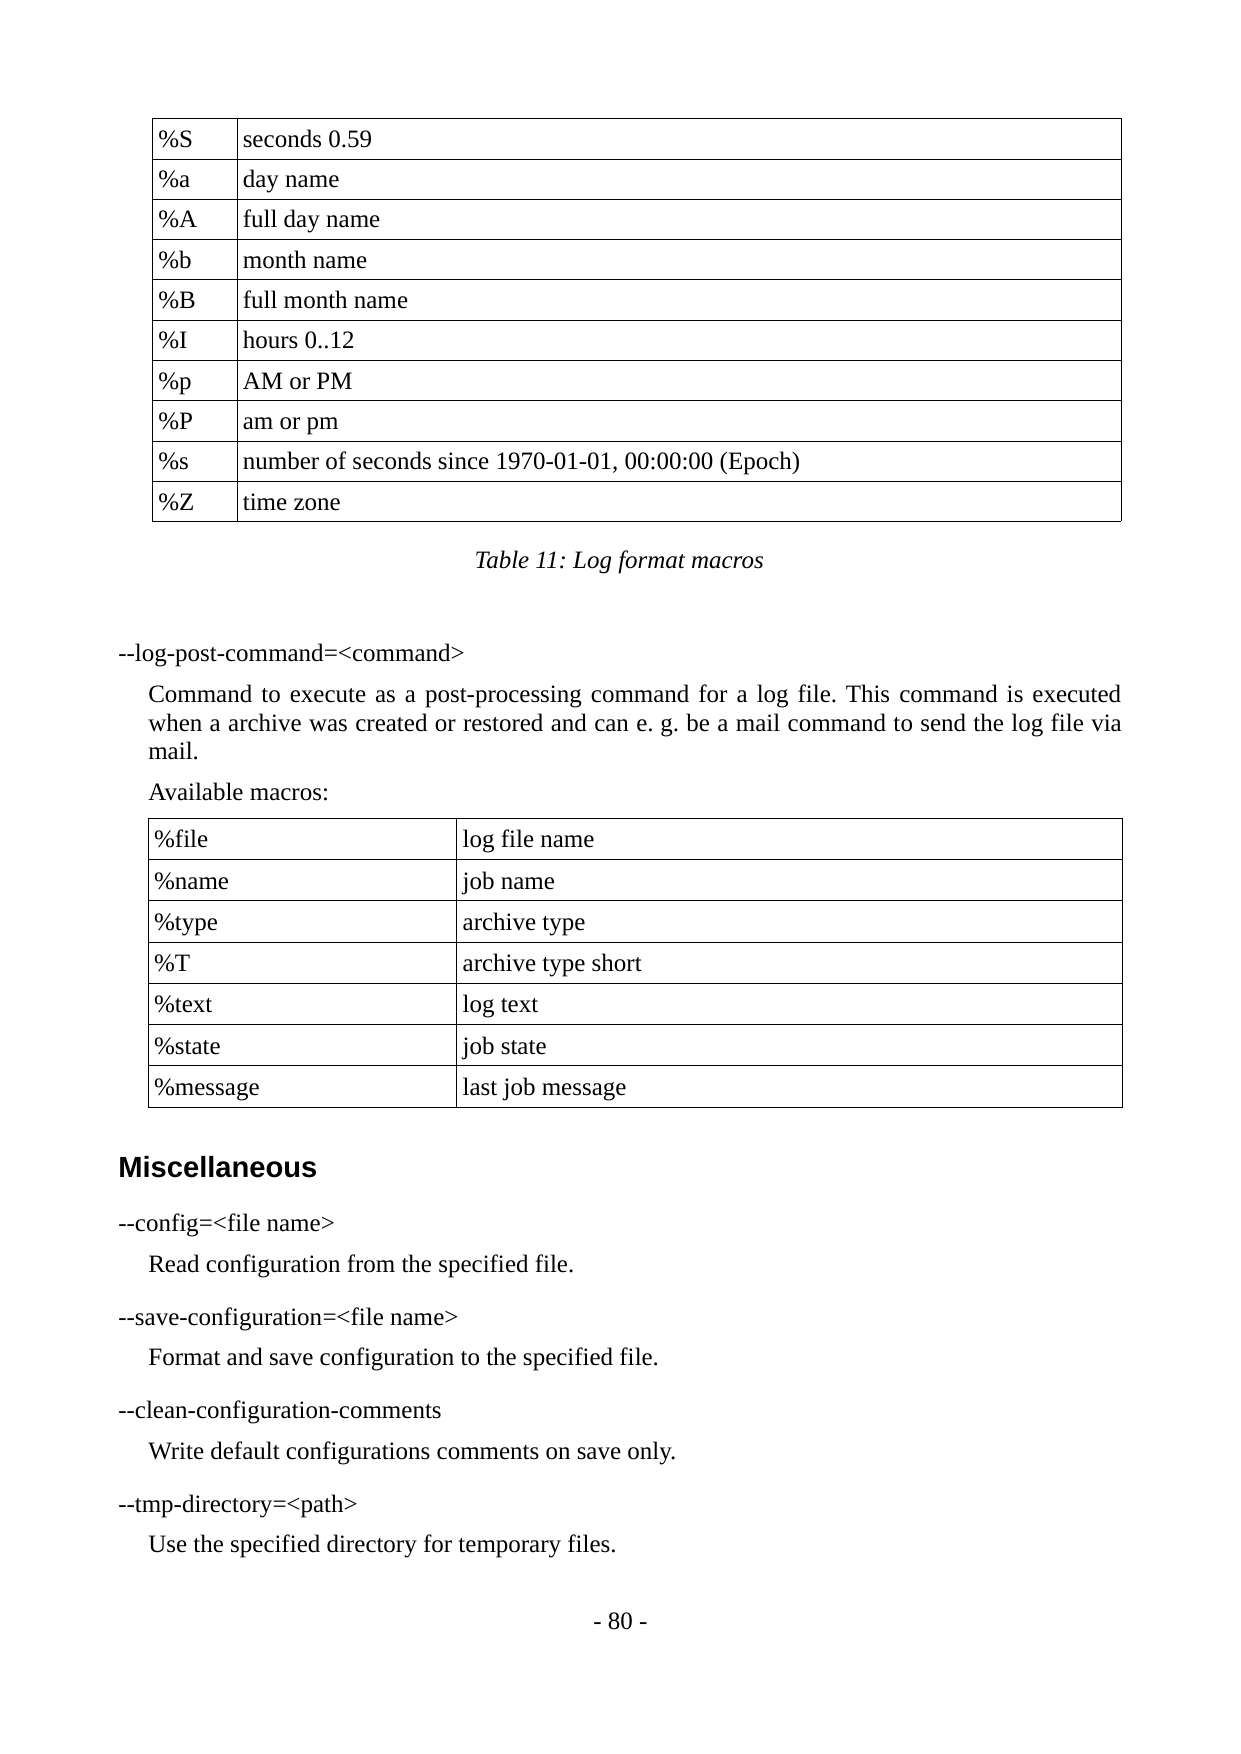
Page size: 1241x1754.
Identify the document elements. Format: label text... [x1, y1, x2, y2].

table_cell seconds 0.59 [238, 119, 1121, 158]
table_cell %b [153, 240, 237, 279]
title --tmp-directory=<path> [118, 1489, 1122, 1517]
table_cell %Z [153, 482, 237, 521]
table_cell last job message [457, 1066, 1122, 1107]
table_cell %s [153, 442, 237, 481]
table_cell am or pm [238, 401, 1121, 441]
table_cell %text [149, 984, 456, 1024]
table_cell %P [153, 401, 237, 441]
table_cell %B [153, 280, 237, 320]
table_cell hours 0..12 [238, 321, 1121, 360]
table_cell log text [457, 984, 1122, 1024]
table_cell number of seconds since 1970-01-01, 00:00:00 (Epoch) [238, 442, 1121, 481]
title --log-post-command=<command> [118, 638, 1122, 667]
table_cell %type [149, 901, 456, 942]
title --save-configuration=<file name> [118, 1302, 1122, 1331]
table_cell month name [238, 240, 1121, 279]
table_cell full day name [238, 200, 1121, 239]
table_cell day name [238, 160, 1121, 199]
text Available macros: [148, 777, 1122, 806]
text Write default configurations comments on save only. [148, 1436, 1122, 1465]
table_header log file name [457, 819, 1122, 859]
table_cell job state [457, 1025, 1122, 1065]
table_cell AM or PM [238, 361, 1121, 400]
table_cell %I [153, 321, 237, 360]
table_cell %a [153, 160, 237, 199]
text Command to execute as a post-processing command for a log file. This command is executed when a archive was created or restored and can e. g. be a mail command to send the log file via mail. [148, 679, 1122, 765]
table_cell %p [153, 361, 237, 400]
table_header %file [149, 819, 456, 859]
table_cell %message [149, 1066, 456, 1107]
table_cell time zone [238, 482, 1121, 521]
text Use the specified directory for temporary files. [148, 1529, 1122, 1558]
text Format and save configuration to the specified file. [148, 1342, 1122, 1371]
table_cell %T [149, 943, 456, 983]
title --config=<file name> [118, 1208, 1122, 1237]
table_cell full month name [238, 280, 1121, 320]
text Table 11: Log format macros [118, 545, 1122, 574]
table_cell %S [153, 119, 237, 158]
text Read configuration from the specified file. [148, 1249, 1122, 1278]
title --clean-configuration-comments [118, 1395, 1122, 1424]
table_cell job name [457, 860, 1122, 900]
table_cell %state [149, 1025, 456, 1065]
subtitle Miscellaneous [118, 1150, 1122, 1184]
table_cell %A [153, 200, 237, 239]
table_cell archive type short [457, 943, 1122, 983]
table_cell %name [149, 860, 456, 900]
table_cell archive type [457, 901, 1122, 942]
